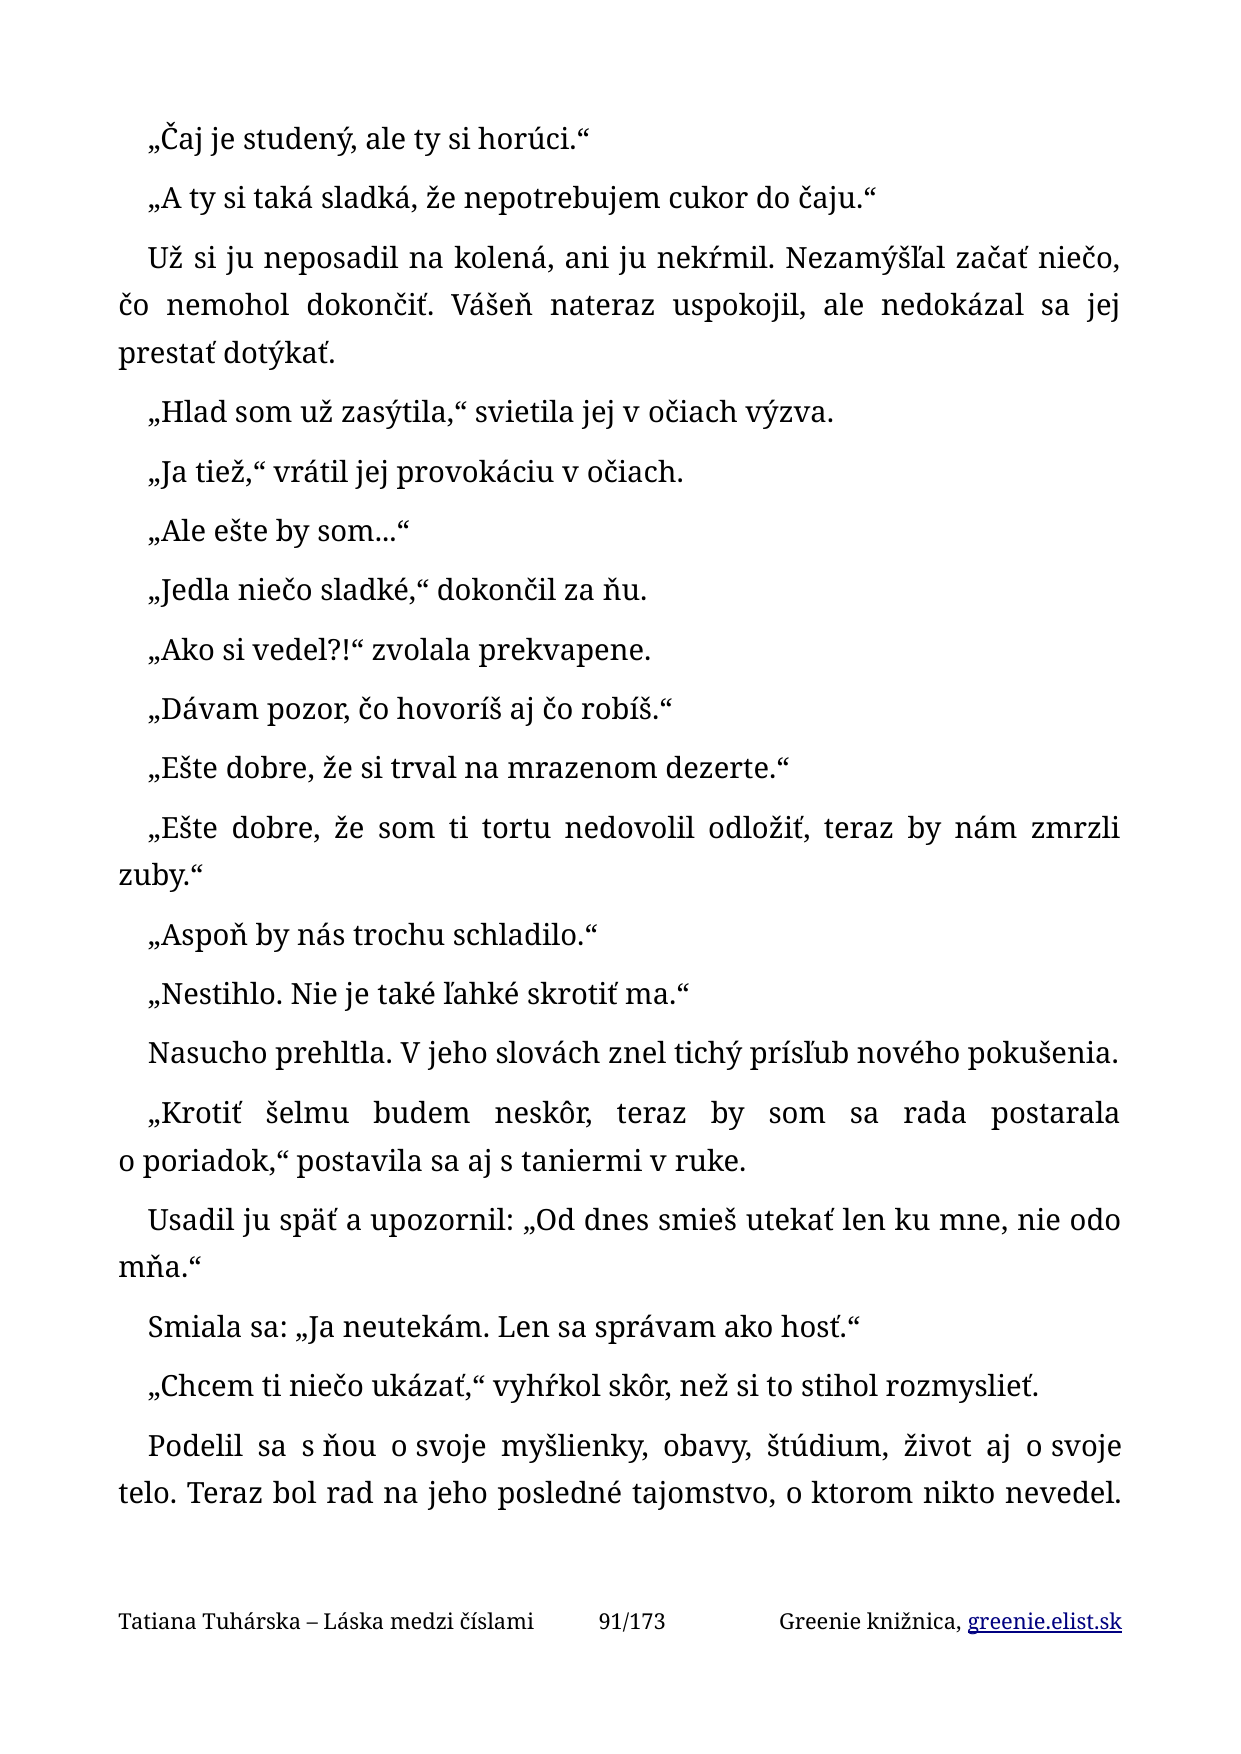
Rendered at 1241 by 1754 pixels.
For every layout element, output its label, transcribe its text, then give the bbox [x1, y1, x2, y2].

text Už si ju neposadil na kolená, ani ju nekŕmil. Nezamýšľal začať niečo, čo nemohol dokončiť. Vášeň nateraz uspokojil, ale nedokázal sa jej prestať dotýkať. [118, 237, 1122, 372]
text „Hlad som už zasýtila,“ svietila jej v očiach výzva. [118, 391, 1122, 431]
text „Ako si vedel?!“ zvolala prekvapene. [118, 629, 1122, 669]
text „Ja tiež,“ vrátil jej provokáciu v očiach. [118, 451, 1122, 491]
text „Ale ešte by som...“ [118, 510, 1122, 550]
text „Aspoň by nás trochu schladilo.“ [118, 914, 1122, 954]
text „Ešte dobre, že si trval na mrazenom dezerte.“ [118, 748, 1122, 787]
text „Nestihlo. Nie je také ľahké skrotiť ma.“ [118, 973, 1122, 1013]
text „Jedla niečo sladké,“ dokončil za ňu. [118, 569, 1122, 609]
text Smiala sa: „Ja neutekám. Len sa správam ako hosť.“ [118, 1306, 1122, 1346]
text Podelil sa s ňou o svoje myšlienky, obavy, štúdium, život aj o svoje telo. Teraz bol rad na jeho posledné tajomstvo, o ktorom nikto nevedel. [118, 1425, 1122, 1512]
text „Dávam pozor, čo hovoríš aj čo robíš.“ [118, 688, 1122, 728]
text „Čaj je studený, ale ty si horúci.“ [118, 118, 1122, 158]
text „Ešte dobre, že som ti tortu nedovolil odložiť, teraz by nám zmrzli zuby.“ [118, 807, 1122, 894]
text „A ty si taká sladká, že nepotrebujem cukor do čaju.“ [118, 177, 1122, 217]
text Nasucho prehltla. V jeho slovách znel tichý prísľub nového pokušenia. [118, 1033, 1122, 1072]
text „Chcem ti niečo ukázať,“ vyhŕkol skôr, než si to stihol rozmyslieť. [118, 1366, 1122, 1405]
text „Krotiť šelmu budem neskôr, teraz by som sa rada postarala o poriadok,“ postavila sa aj s taniermi v ruke. [118, 1092, 1122, 1179]
text Usadil ju späť a upozornil: „Od dnes smieš utekať len ku mne, nie odo mňa.“ [118, 1199, 1122, 1286]
